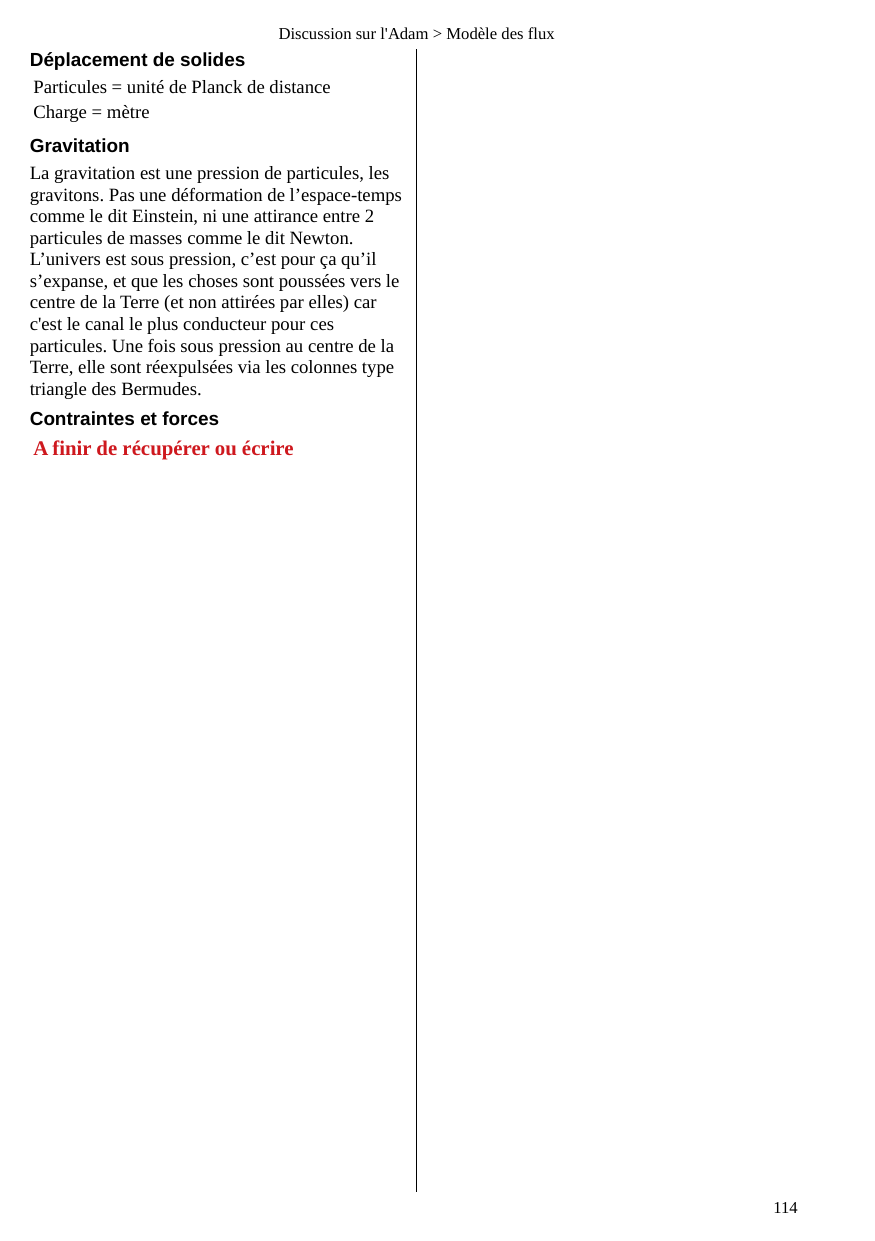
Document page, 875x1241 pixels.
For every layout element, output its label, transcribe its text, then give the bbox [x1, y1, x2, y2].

text Particules = unité de Planck de distance [29, 76, 412, 98]
text A finir de récupérer ou écrire [29, 436, 412, 460]
subtitle Contraintes et forces [29, 408, 412, 430]
subtitle Gravitation [29, 134, 412, 156]
text L’univers est sous pression, c’est pour ça qu’il s’expanse, et que les choses sont poussées vers le centre de la Terre (et non attirées par elles) car c'est le canal le plus conducteur pour ces particules. Une fois sous pression au centre de la Terre, elle sont réexpulsées via les colonnes type triangle des Bermudes. [29, 248, 412, 399]
subtitle Déplacement de solides [29, 49, 412, 71]
text La gravitation est une pression de particules, les gravitons. Pas une déformation de l’espace-temps comme le dit Einstein, ni une attirance entre 2 particules de masses comme le dit Newton. [29, 162, 412, 248]
text Charge = mètre [29, 101, 412, 122]
